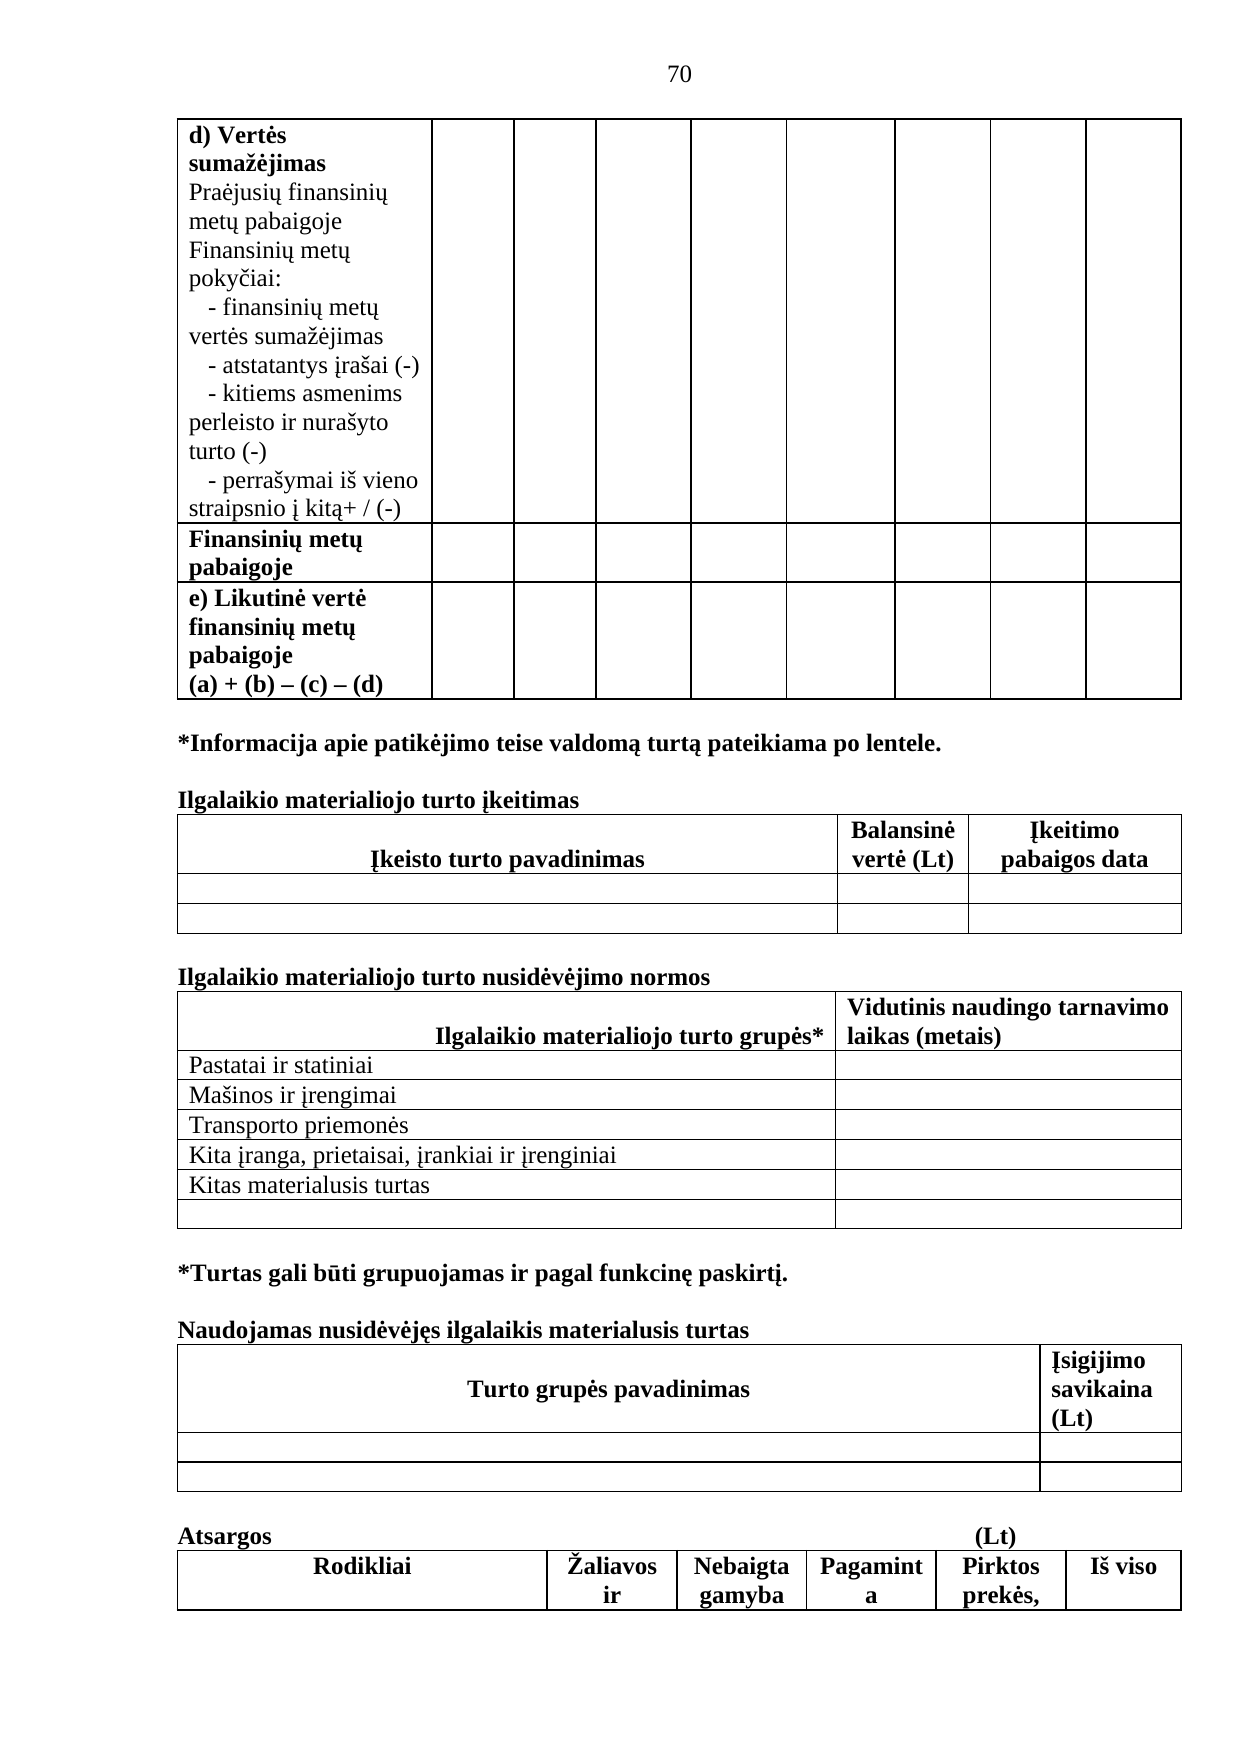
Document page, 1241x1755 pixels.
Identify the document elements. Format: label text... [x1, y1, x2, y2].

table_cell [178, 1463, 1039, 1491]
table_cell [515, 524, 595, 581]
table_cell [178, 874, 837, 903]
table_cell [836, 1200, 1181, 1228]
table_cell d) Vertės sumažėjimas Praėjusių finansinių metų pabaigoje Finansinių metų pokyčiai: - finansinių metų vertės sumažėjimas - atstatantys įrašai (-) - kitiems asmenims perleisto ir nurašyto turto (-) - perrašymai iš vieno straipsnio į kitą+ / (-) [178, 120, 431, 522]
table_cell [597, 583, 690, 698]
table_cell [836, 1170, 1181, 1198]
table_header Rodikliai [178, 1551, 546, 1609]
table_cell [1087, 524, 1180, 581]
table_cell [991, 583, 1085, 698]
table_cell [692, 120, 786, 522]
table_cell [969, 874, 1181, 903]
table_cell Finansinių metų pabaigoje [178, 524, 431, 581]
table_cell Mašinos ir įrengimai [178, 1080, 835, 1109]
table_cell [969, 904, 1181, 932]
table_header Žaliavos ir [548, 1551, 676, 1609]
table_cell [433, 120, 513, 522]
table_cell [1087, 120, 1180, 522]
table_header Įsigijimo savikaina (Lt) [1041, 1345, 1181, 1432]
table_cell [178, 1200, 835, 1228]
table_cell [896, 524, 990, 581]
table_cell [838, 904, 968, 932]
table_cell [787, 583, 894, 698]
table_cell Pastatai ir statiniai [178, 1051, 835, 1079]
text *Informacija apie patikėjimo teise valdomą turtą pateikiama po lentele. [177, 728, 1181, 757]
table_cell [991, 120, 1085, 522]
table_header Turto grupės pavadinimas [178, 1345, 1039, 1432]
table_cell [991, 524, 1085, 581]
table_cell Kita įranga, prietaisai, įrankiai ir įrenginiai [178, 1140, 835, 1169]
table_cell e) Likutinė vertė finansinių metų pabaigoje (a) + (b) – (c) – (d) [178, 583, 431, 698]
table_cell [433, 524, 513, 581]
table_header Ilgalaikio materialiojo turto grupės* [178, 992, 835, 1049]
table_header Pagaminta [807, 1551, 935, 1609]
table_header Įkeitimo pabaigos data [969, 815, 1181, 873]
table_cell [692, 524, 786, 581]
table_cell [515, 583, 595, 698]
table_cell [597, 120, 690, 522]
table_cell [692, 583, 786, 698]
table_header Vidutinis naudingo tarnavimo laikas (metais) [836, 992, 1181, 1049]
table_cell [178, 1433, 1039, 1461]
text Ilgalaikio materialiojo turto įkeitimas [177, 786, 1181, 814]
table_header Balansinė vertė (Lt) [838, 815, 968, 873]
table_header Nebaigta gamyba [678, 1551, 806, 1609]
table_header Iš viso [1067, 1551, 1180, 1609]
table_cell [787, 524, 894, 581]
table_cell [836, 1051, 1181, 1079]
table_cell [1041, 1463, 1181, 1491]
table_cell [896, 120, 990, 522]
table_cell [787, 120, 894, 522]
table_cell Transporto priemonės [178, 1110, 835, 1139]
table_cell [433, 583, 513, 698]
text *Turtas gali būti grupuojamas ir pagal funkcinę paskirtį. [177, 1258, 1181, 1287]
text Ilgalaikio materialiojo turto nusidėvėjimo normos [177, 962, 1181, 991]
table_header Įkeisto turto pavadinimas [178, 815, 837, 873]
table_cell [1041, 1433, 1181, 1461]
table_header Pirktos prekės, [937, 1551, 1065, 1609]
table_cell [838, 874, 968, 903]
table_cell [836, 1110, 1181, 1139]
table_cell [836, 1080, 1181, 1109]
table_cell [178, 904, 837, 932]
table_cell [1087, 583, 1180, 698]
table_cell [515, 120, 595, 522]
table_cell [896, 583, 990, 698]
text Atsargos (Lt) [177, 1521, 1181, 1550]
text Naudojamas nusidėvėjęs ilgalaikis materialusis turtas [177, 1316, 1181, 1344]
table_cell [836, 1140, 1181, 1169]
table_cell Kitas materialusis turtas [178, 1170, 835, 1198]
table_cell [597, 524, 690, 581]
